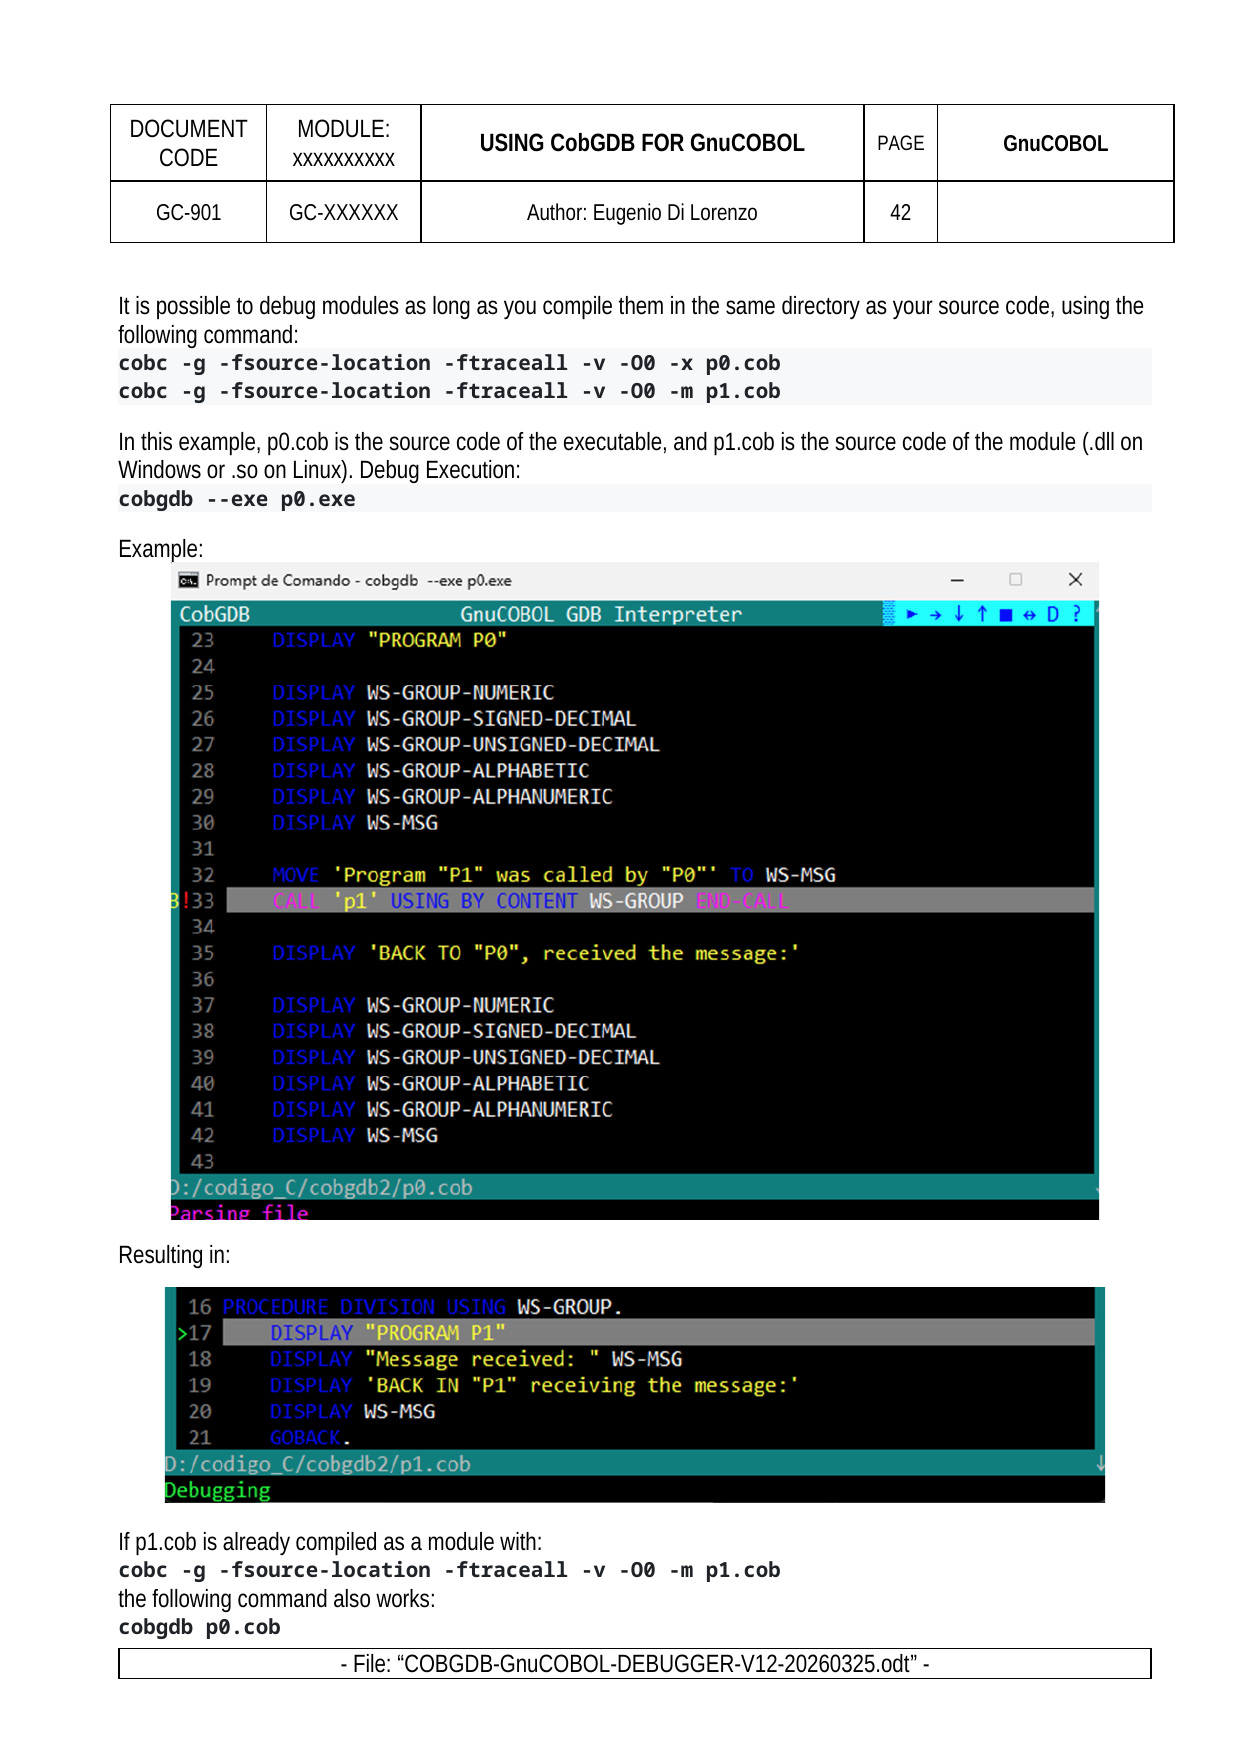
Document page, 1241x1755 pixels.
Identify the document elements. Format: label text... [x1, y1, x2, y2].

text cobc -g -fsource-location -ftraceall -v -O0 -m p1.cob [118, 377, 1152, 405]
picture [164, 1287, 1106, 1503]
text In this example, p0.cob is the source code of the executable, and p1.cob is the source code of the module (.dll on Windows or .so on Linux). Debug Execution: [118, 427, 1152, 484]
text cobgdb --exe p0.exe [118, 484, 1152, 512]
text the following command also works: [118, 1584, 1152, 1612]
text It is possible to debug modules as long as you compile them in the same directory as your source code, using the following command: [118, 291, 1152, 348]
text cobc -g -fsource-location -ftraceall -v -O0 -x p0.cob [118, 348, 1152, 377]
text Example: [118, 534, 1152, 563]
picture [170, 562, 1100, 1220]
text cobc -g -fsource-location -ftraceall -v -O0 -m p1.cob [118, 1555, 1152, 1584]
text Resulting in: [118, 1240, 1152, 1268]
text cobgdb p0.cob [118, 1612, 1152, 1641]
text If p1.cob is already compiled as a module with: [118, 1527, 1152, 1555]
